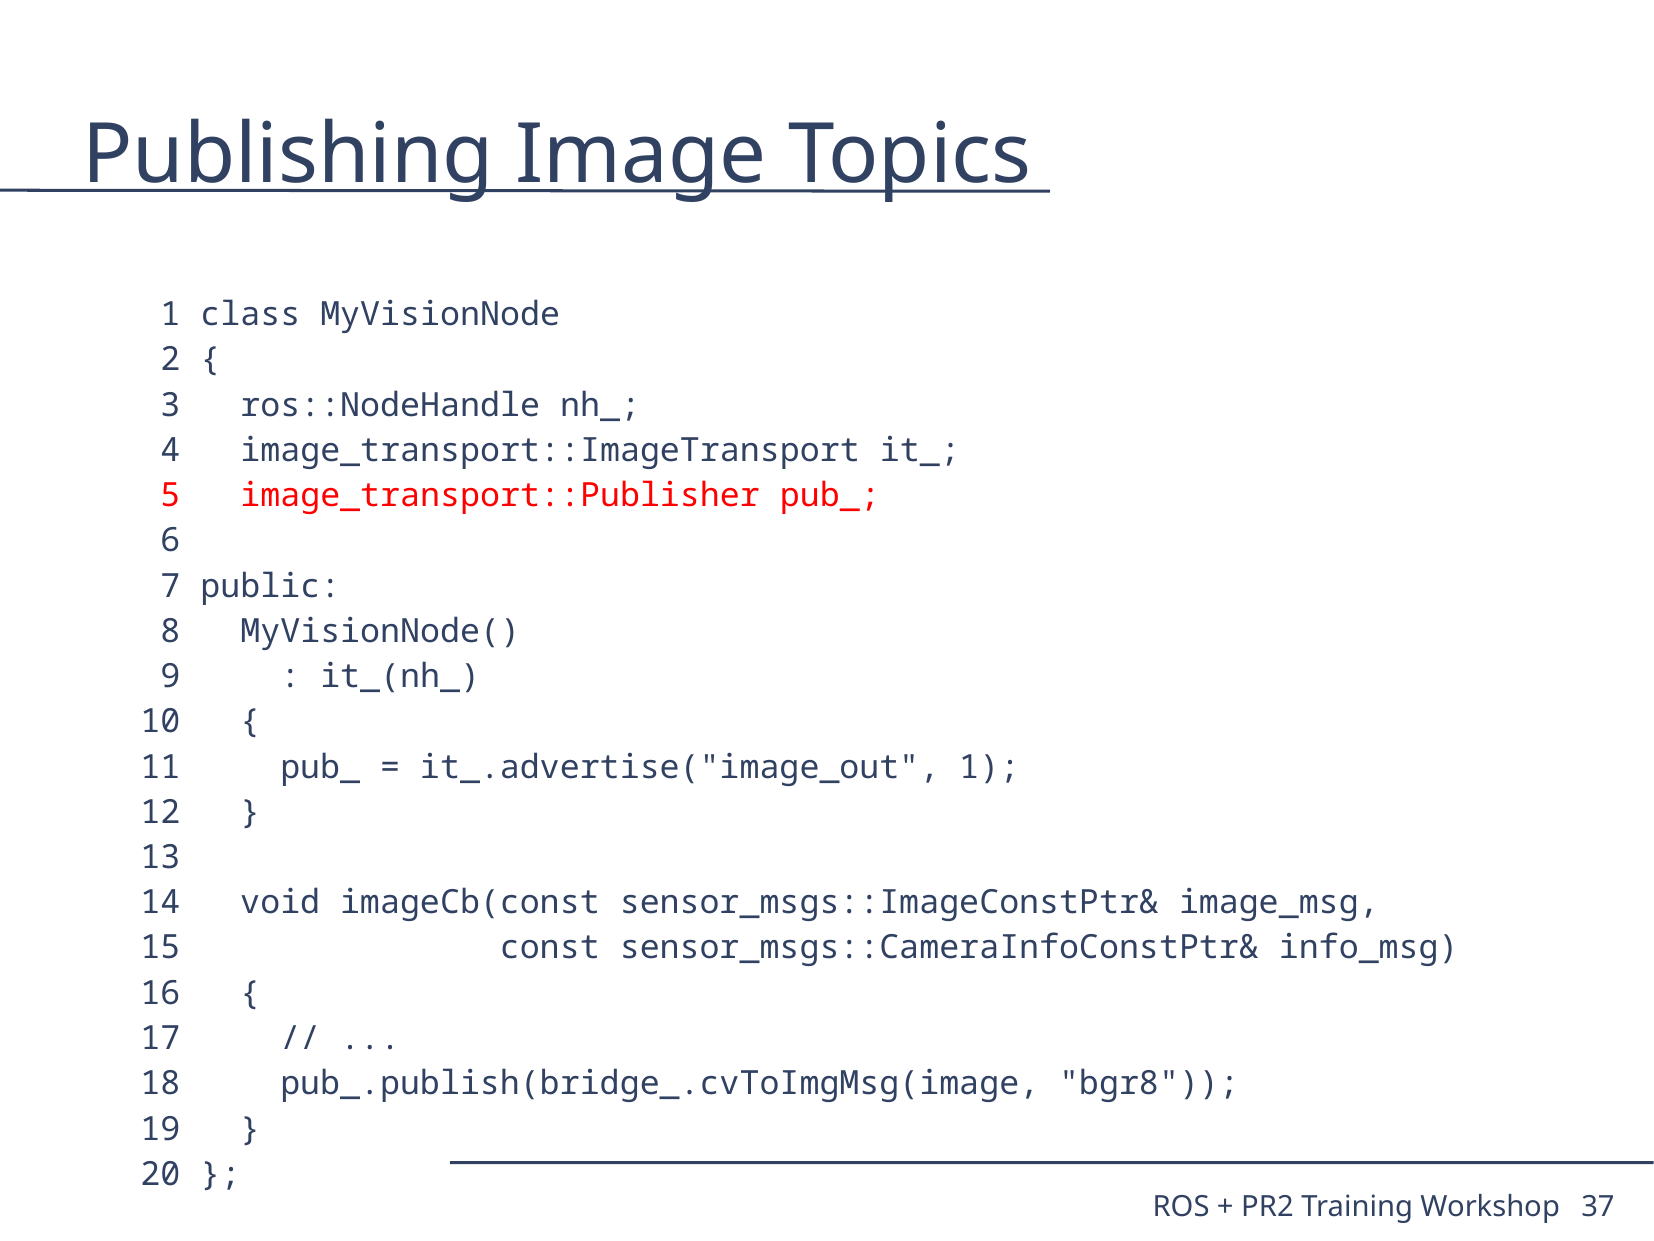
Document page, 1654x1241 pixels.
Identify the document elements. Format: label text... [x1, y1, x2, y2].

title Publishing Image Topics [82, 75, 1571, 226]
list 1 class MyVisionNode 2 { 3 ros::NodeHandle nh_; 4 image_transport::ImageTransport it_; 5 image_transport::Publisher pub_; 6 7 public: 8 MyVisionNode() 9 : it_(nh_) 10 { 11 pub_ = it_.advertise("image_out", 1); 12 } 13 14 void imageCb(const sensor_msgs::ImageConstPtr& image_msg, 15 const sensor_msgs::CameraInfoConstPtr& info_msg) 16 { 17 // ... 18 pub_.publish(bridge_.cvToImgMsg(image, "bgr8")); 19 } 20 }; [82, 290, 1571, 1109]
